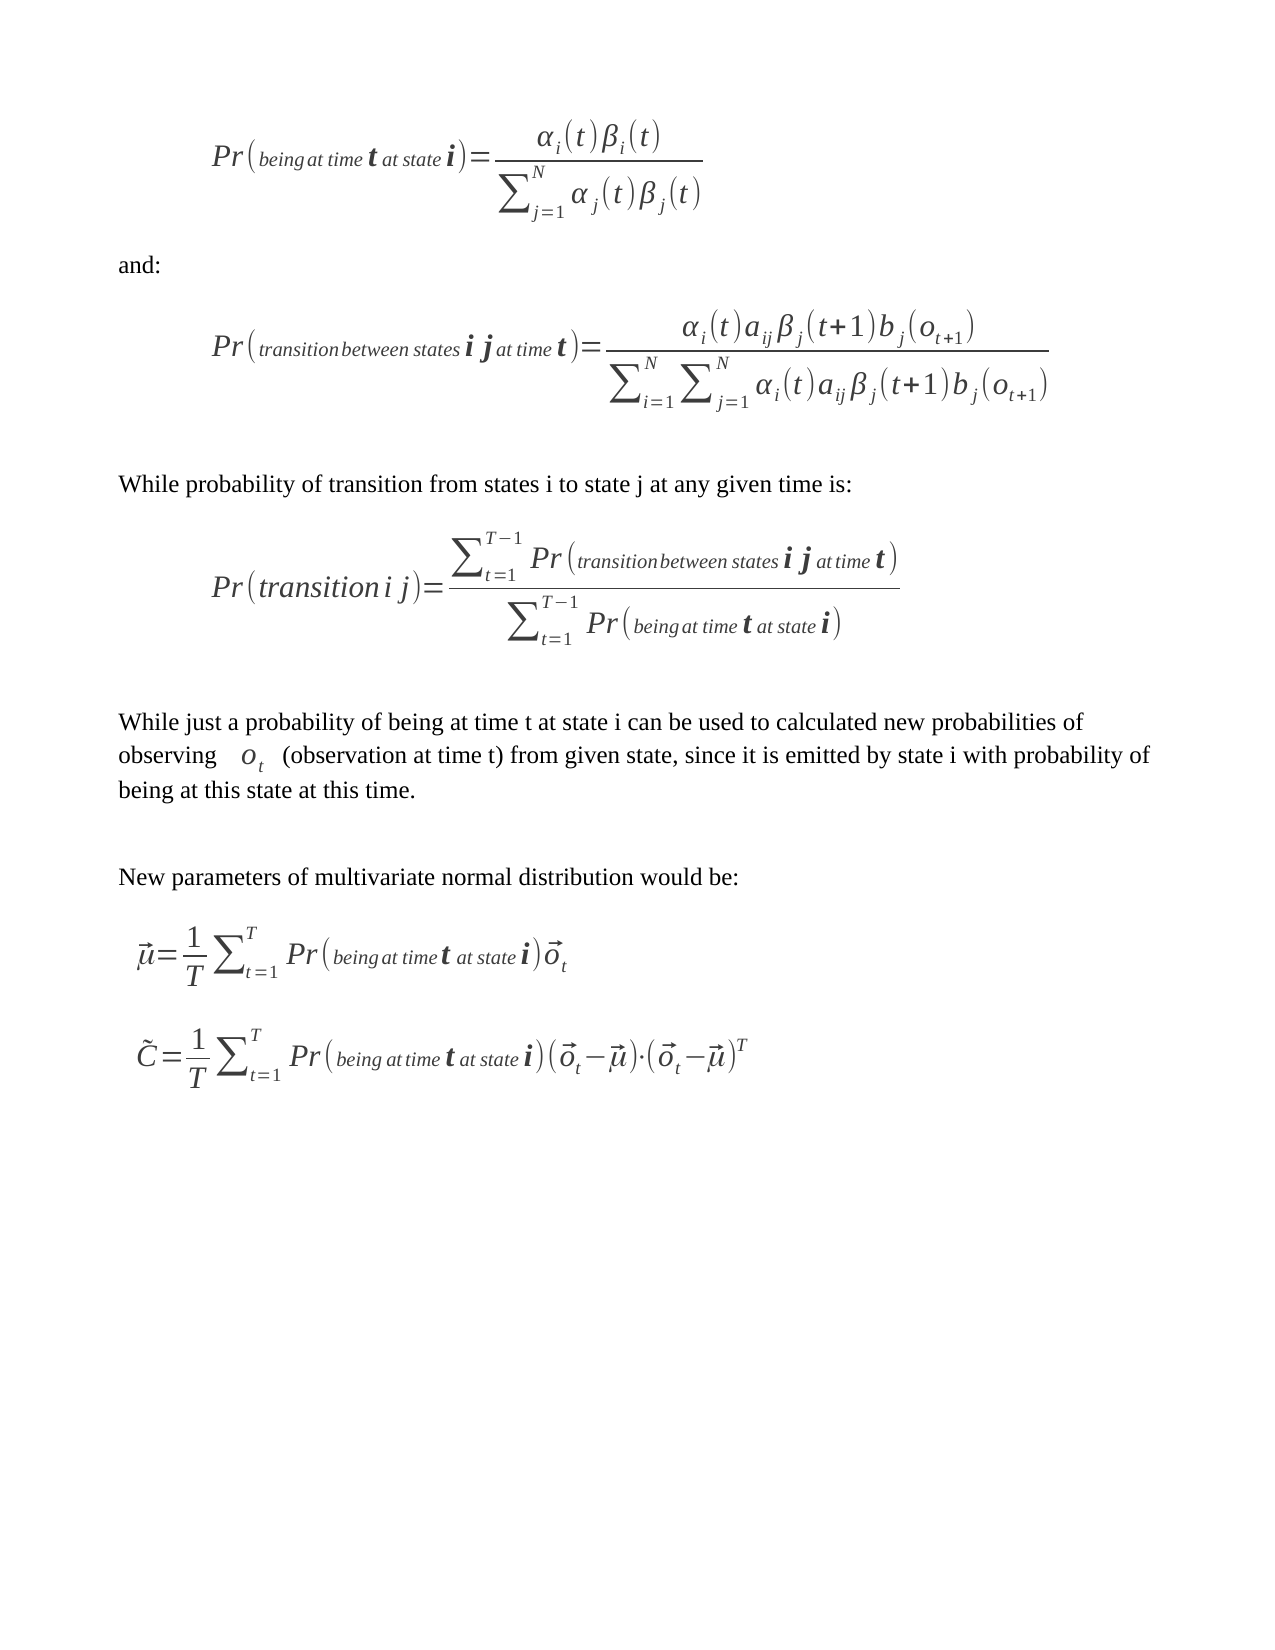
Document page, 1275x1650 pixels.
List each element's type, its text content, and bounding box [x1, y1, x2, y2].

text and: [118, 251, 1157, 279]
text New parameters of multivariate normal distribution would be: [118, 862, 1157, 890]
text While probability of transition from states i to state j at any given time is: [118, 469, 1157, 498]
text While just a probability of being at time t at state i can be used to calculated new probabilities of observing (observation at time t) from given state, since it is emitted by state i with probability of being at this state at this time. [118, 707, 1157, 804]
